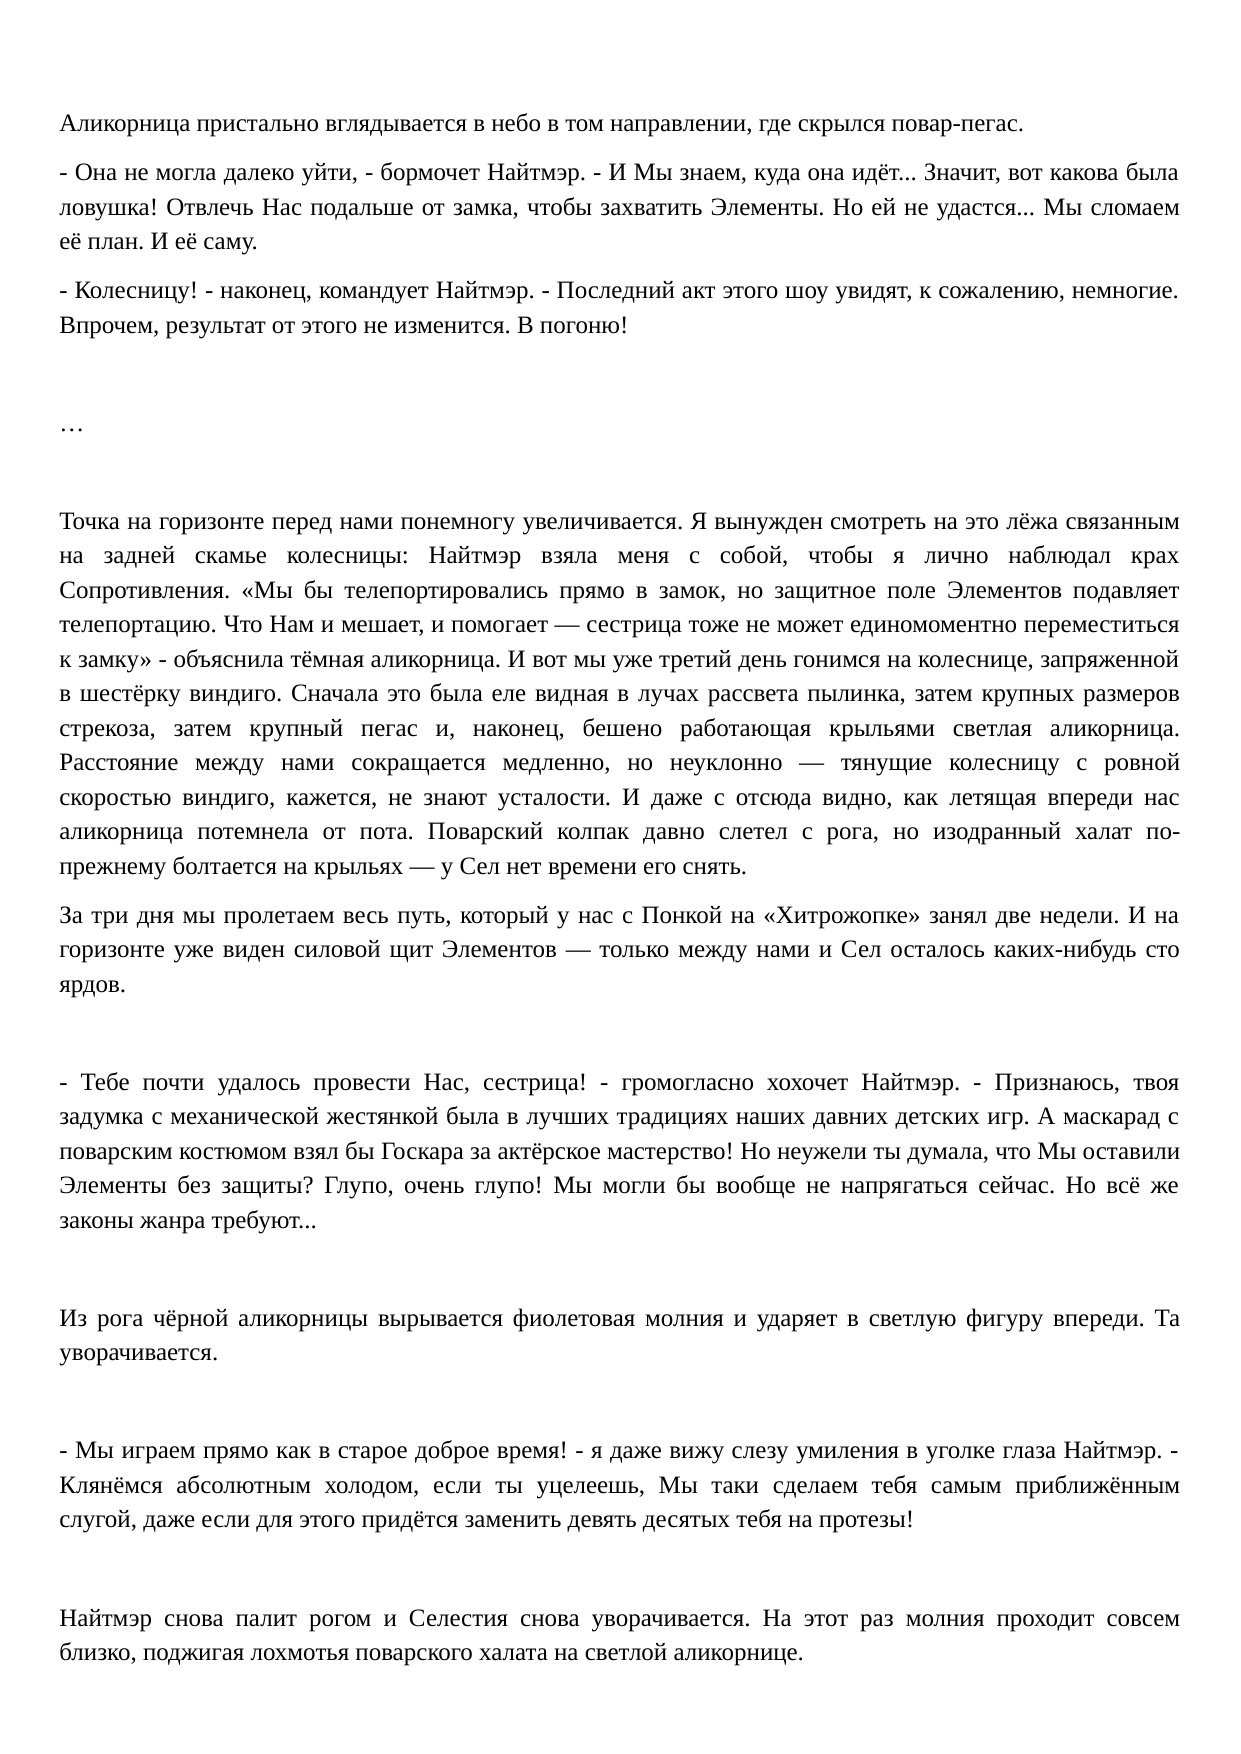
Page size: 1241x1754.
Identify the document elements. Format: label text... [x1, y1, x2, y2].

text За три дня мы пролетаем весь путь, который у нас с Понкой на «Хитрожопке» занял две недели. И на горизонте уже виден силовой щит Элементов — только между нами и Сел осталось каких-нибудь сто ярдов. [59, 900, 1181, 997]
text Точка на горизонте перед нами понемногу увеличивается. Я вынужден смотреть на это лёжа связанным на задней скамье колесницы: Найтмэр взяла меня с собой, чтобы я лично наблюдал крах Сопротивления. «Мы бы телепортировались прямо в замок, но защитное поле Элементов подавляет телепортацию. Что Нам и мешает, и помогает — сестрица тоже не может единомоментно переместиться к замку» - объяснила тёмная аликорница. И вот мы уже третий день гонимся на колеснице, запряженной в шестёрку виндиго. Сначала это была еле видная в лучах рассвета пылинка, затем крупных размеров стрекоза, затем крупный пегас и, наконец, бешено работающая крыльями светлая аликорница. Расстояние между нами сокращается медленно, но неуклонно — тянущие колесницу с ровной скоростью виндиго, кажется, не знают усталости. И даже с отсюда видно, как летящая впереди нас аликорница потемнела от пота. Поварский колпак давно слетел с рога, но изодранный халат по-прежнему болтается на крыльях — у Сел нет времени его снять. [59, 506, 1181, 879]
text - Мы играем прямо как в старое доброе время! - я даже вижу слезу умиления в уголке глаза Найтмэр. - Клянёмся абсолютным холодом, если ты уцелеешь, Мы таки сделаем тебя самым приближённым слугой, даже если для этого придётся заменить девять десятых тебя на протезы! [59, 1436, 1181, 1533]
text Аликорница пристально вглядывается в небо в том направлении, где скрылся повар-пегас. [59, 108, 1181, 137]
text Найтмэр снова палит рогом и Селестия снова уворачивается. На этот раз молния проходит совсем близко, поджигая лохмотья поварского халата на светлой аликорнице. [59, 1603, 1181, 1666]
text Из рога чёрной аликорницы вырывается фиолетовая молния и ударяет в светлую фигуру впереди. Та уворачивается. [59, 1303, 1181, 1366]
text … [59, 408, 1181, 437]
text - Колесницу! - наконец, командует Найтмэр. - Последний акт этого шоу увидят, к сожалению, немногие. Впрочем, результат от этого не изменится. В погоню! [59, 275, 1181, 338]
text - Она не могла далеко уйти, - бормочет Найтмэр. - И Мы знаем, куда она идёт... Значит, вот какова была ловушка! Отвлечь Нас подальше от замка, чтобы захватить Элементы. Но ей не удастся... Мы сломаем её план. И её саму. [59, 157, 1181, 255]
text - Тебе почти удалось провести Нас, сестрица! - громогласно хохочет Найтмэр. - Признаюсь, твоя задумка с механической жестянкой была в лучших традициях наших давних детских игр. А маскарад с поварским костюмом взял бы Госкара за актёрское мастерство! Но неужели ты думала, что Мы оставили Элементы без защиты? Глупо, очень глупо! Мы могли бы вообще не напрягаться сейчас. Но всё же законы жанра требуют... [59, 1067, 1181, 1233]
